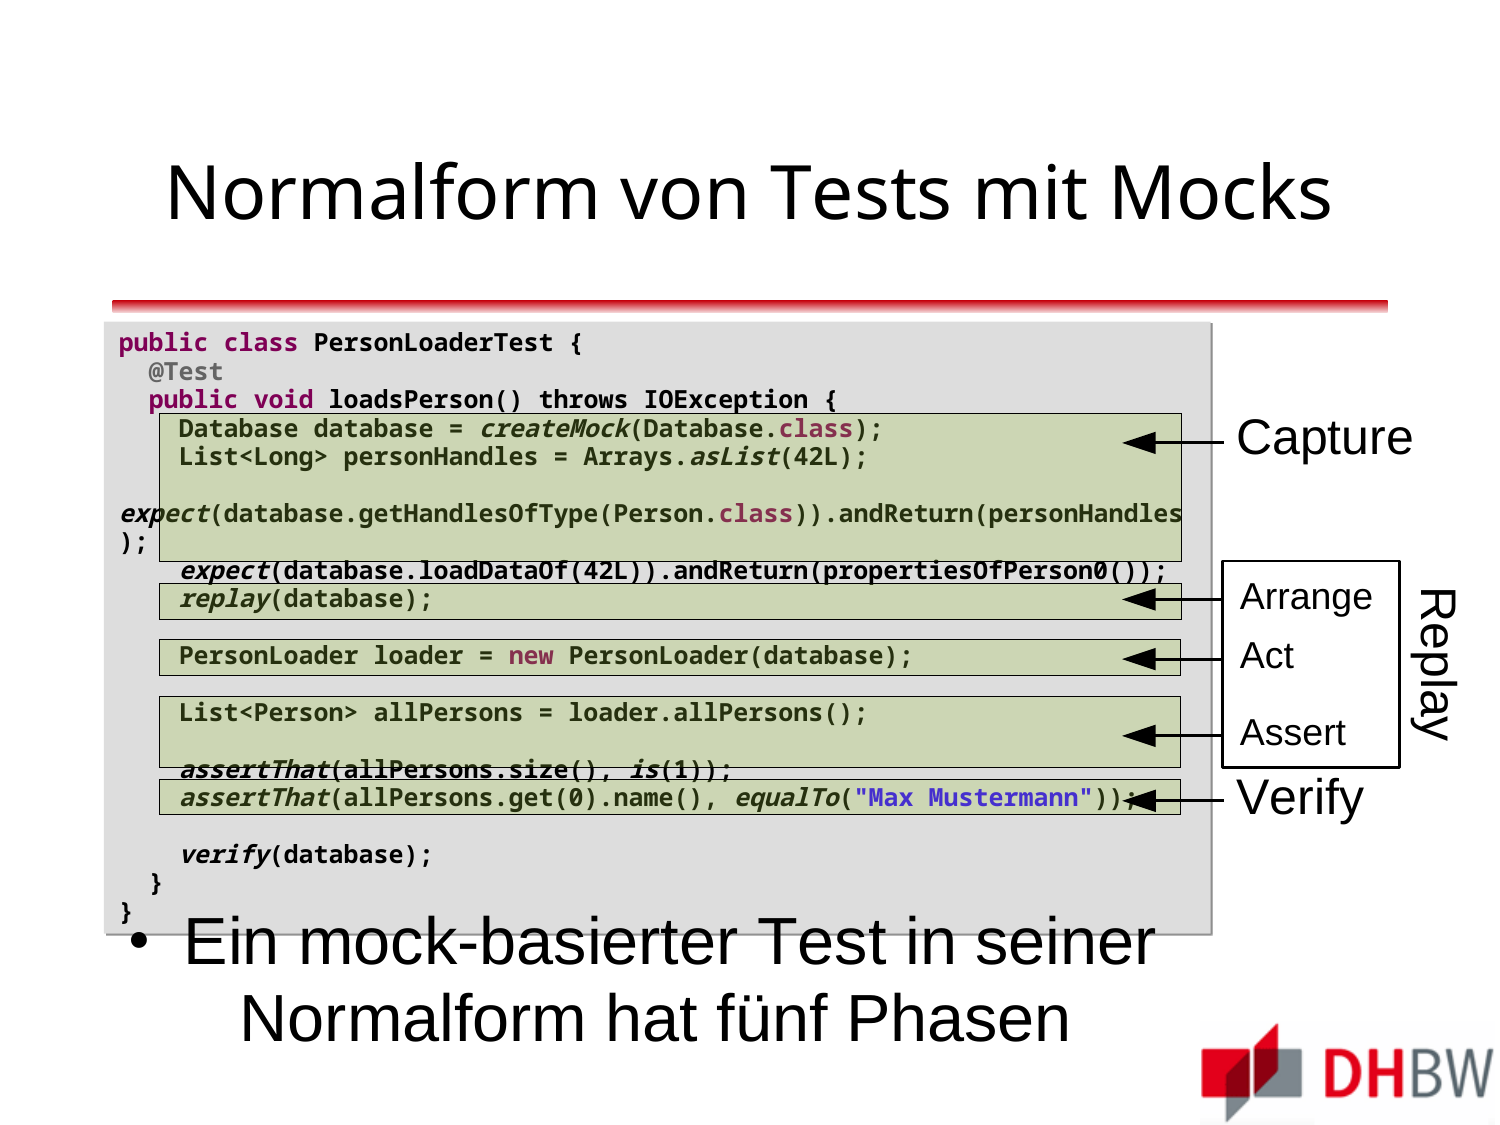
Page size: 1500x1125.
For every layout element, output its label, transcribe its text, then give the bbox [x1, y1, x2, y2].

text_box Arrange [1225, 568, 1388, 626]
text_box public class PersonLoaderTest { @Test public void loadsPerson() throws IOException { Database database = createMock(Database.class); List<Long> personHandles = Arrays.asList(42L); expect(database.getHandlesOfType(Person.class)).andReturn(personHandles); expect(database.loadDataOf(42L)).andReturn(propertiesOfPerson0()); replay(database); PersonLoader loader = new PersonLoader(database); List<Person> allPersons = loader.allPersons(); assertThat(allPersons.size(), is(1)); assertThat(allPersons.get(0).name(), equalTo("Max Mustermann")); verify(database); } } [712, 737, 1211, 799]
text_box public class PersonLoaderTest { @Test public void loadsPerson() throws IOException { Database database = createMock(Database.class); List<Long> personHandles = Arrays.asList(42L); expect(database.getHandlesOfType(Person.class)).andReturn(personHandles); expect(database.loadDataOf(42L)).andReturn(propertiesOfPerson0()); replay(database); PersonLoader loader = new PersonLoader(database); List<Person> allPersons = loader.allPersons(); assertThat(allPersons.size(), is(1)); assertThat(allPersons.get(0).name(), equalTo("Max Mustermann")); verify(database); } } [103, 321, 1211, 934]
text_box [159, 639, 1181, 676]
list Ein mock-basierter Test in seiner Normalform hat fünf Phasen [112, 895, 1387, 1065]
text_box [159, 413, 1182, 562]
text_box Assert [1225, 704, 1362, 761]
text_box Replay [1401, 561, 1477, 768]
text_box Verify [1224, 761, 1380, 766]
text_box Act [1225, 627, 1310, 686]
text_box [159, 696, 1181, 768]
text_box [159, 583, 1182, 620]
picture [1200, 1021, 1495, 1125]
title Normalform von Tests mit Mocks [112, 27, 1387, 360]
text_box Verify [1221, 769, 1380, 834]
text_box Capture [1221, 401, 1430, 474]
text_box [159, 779, 1181, 815]
